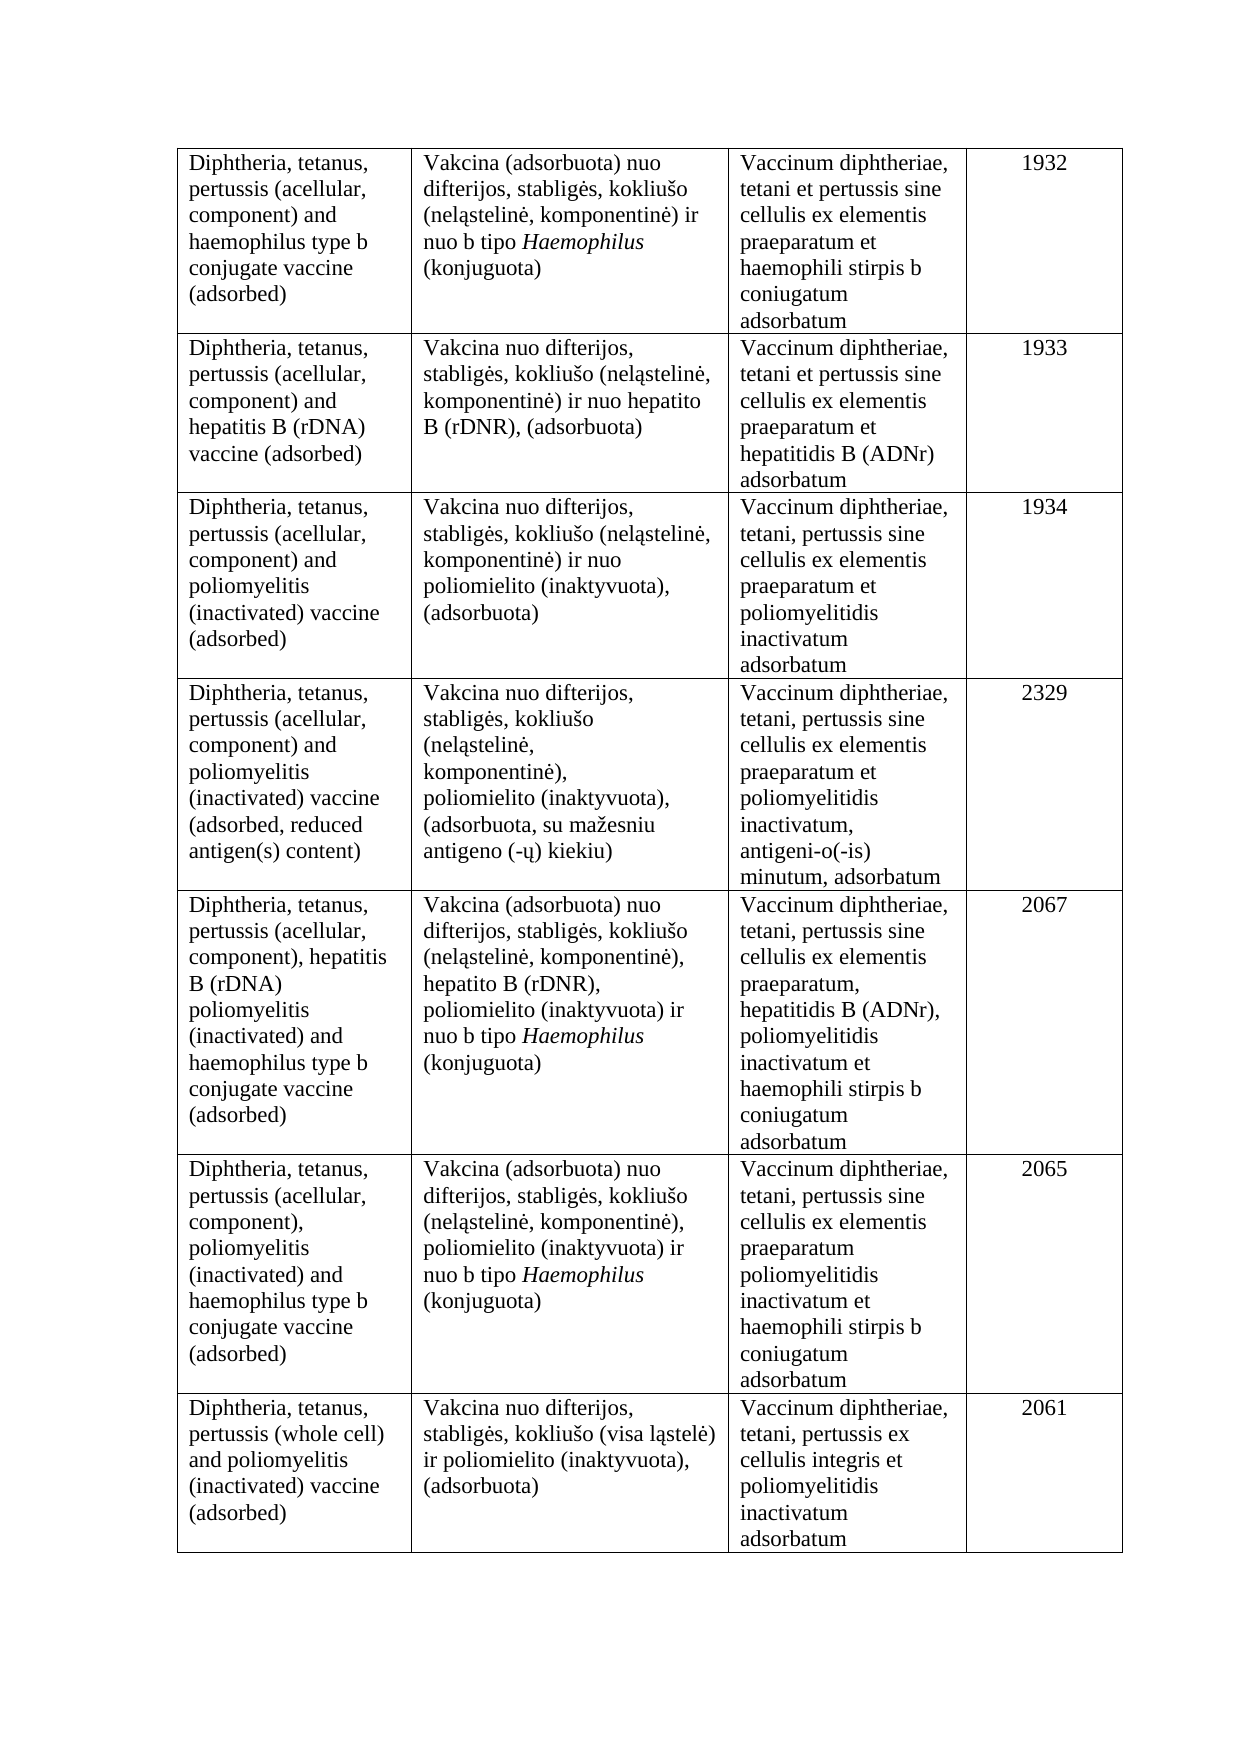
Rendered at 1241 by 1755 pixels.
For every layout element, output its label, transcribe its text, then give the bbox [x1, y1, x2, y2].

table_cell Vaccinum diphtheriae, tetani, pertussis sine cellulis ex elementis praeparatum, hepatitidis B (ADNr), poliomyelitidis inactivatum et haemophili stirpis b coniugatum adsorbatum [729, 891, 966, 1154]
table_cell Vakcina nuo difterijos, stabligės, kokliušo (neląstelinė, komponentinė), poliomielito (inaktyvuota), (adsorbuota, su mažesniu antigeno (-ų) kiekiu) [412, 679, 728, 890]
table_cell 1932 [967, 149, 1122, 333]
table_cell Vakcina nuo difterijos, stabligės, kokliušo (neląstelinė, komponentinė) ir nuo hepatito B (rDNR), (adsorbuota) [412, 334, 728, 492]
table_cell Diphtheria, tetanus, pertussis (acellular, component) and hepatitis B (rDNA) vaccine (adsorbed) [178, 334, 411, 492]
table_cell Vakcina (adsorbuota) nuo difterijos, stabligės, kokliušo (neląstelinė, komponentinė) ir nuo b tipo Haemophilus (konjuguota) [412, 149, 728, 333]
table_cell Vakcina nuo difterijos, stabligės, kokliušo (visa ląstelė) ir poliomielito (inaktyvuota), (adsorbuota) [412, 1394, 728, 1552]
table_cell Vaccinum diphtheriae, tetani, pertussis sine cellulis ex elementis praeparatum et poliomyelitidis inactivatum, antigeni-o(-is) minutum, adsorbatum [729, 679, 966, 890]
table_cell 1934 [967, 493, 1122, 678]
table_cell 1933 [967, 334, 1122, 492]
table_cell Diphtheria, tetanus, pertussis (acellular, component), poliomyelitis (inactivated) and haemophilus type b conjugate vaccine (adsorbed) [178, 1155, 411, 1392]
table_cell Vakcina nuo difterijos, stabligės, kokliušo (neląstelinė, komponentinė) ir nuo poliomielito (inaktyvuota), (adsorbuota) [412, 493, 728, 678]
table_cell 2061 [967, 1394, 1122, 1552]
table_cell Vaccinum diphtheriae, tetani et pertussis sine cellulis ex elementis praeparatum et haemophili stirpis b coniugatum adsorbatum [729, 149, 966, 333]
table_cell Vakcina (adsorbuota) nuo difterijos, stabligės, kokliušo (neląstelinė, komponentinė), poliomielito (inaktyvuota) ir nuo b tipo Haemophilus (konjuguota) [412, 1155, 728, 1392]
table_cell Vaccinum diphtheriae, tetani et pertussis sine cellulis ex elementis praeparatum et hepatitidis B (ADNr) adsorbatum [729, 334, 966, 492]
table_cell Vakcina (adsorbuota) nuo difterijos, stabligės, kokliušo (neląstelinė, komponentinė), hepatito B (rDNR), poliomielito (inaktyvuota) ir nuo b tipo Haemophilus (konjuguota) [412, 891, 728, 1154]
table_cell 2329 [967, 679, 1122, 890]
table_cell Diphtheria, tetanus, pertussis (acellular, component) and poliomyelitis (inactivated) vaccine (adsorbed, reduced antigen(s) content) [178, 679, 411, 890]
table_cell Diphtheria, tetanus, pertussis (acellular, component) and haemophilus type b conjugate vaccine (adsorbed) [178, 149, 411, 333]
table_cell 2065 [967, 1155, 1122, 1392]
table_cell Diphtheria, tetanus, pertussis (acellular, component), hepatitis B (rDNA) poliomyelitis (inactivated) and haemophilus type b conjugate vaccine (adsorbed) [178, 891, 411, 1154]
table_cell Diphtheria, tetanus, pertussis (acellular, component) and poliomyelitis (inactivated) vaccine (adsorbed) [178, 493, 411, 678]
table_cell Vaccinum diphtheriae, tetani, pertussis sine cellulis ex elementis praeparatum et poliomyelitidis inactivatum adsorbatum [729, 493, 966, 678]
table_cell 2067 [967, 891, 1122, 1154]
table_cell Vaccinum diphtheriae, tetani, pertussis ex cellulis integris et poliomyelitidis inactivatum adsorbatum [729, 1394, 966, 1552]
table_cell Diphtheria, tetanus, pertussis (whole cell) and poliomyelitis (inactivated) vaccine (adsorbed) [178, 1394, 411, 1552]
table_cell Vaccinum diphtheriae, tetani, pertussis sine cellulis ex elementis praeparatum poliomyelitidis inactivatum et haemophili stirpis b coniugatum adsorbatum [729, 1155, 966, 1392]
